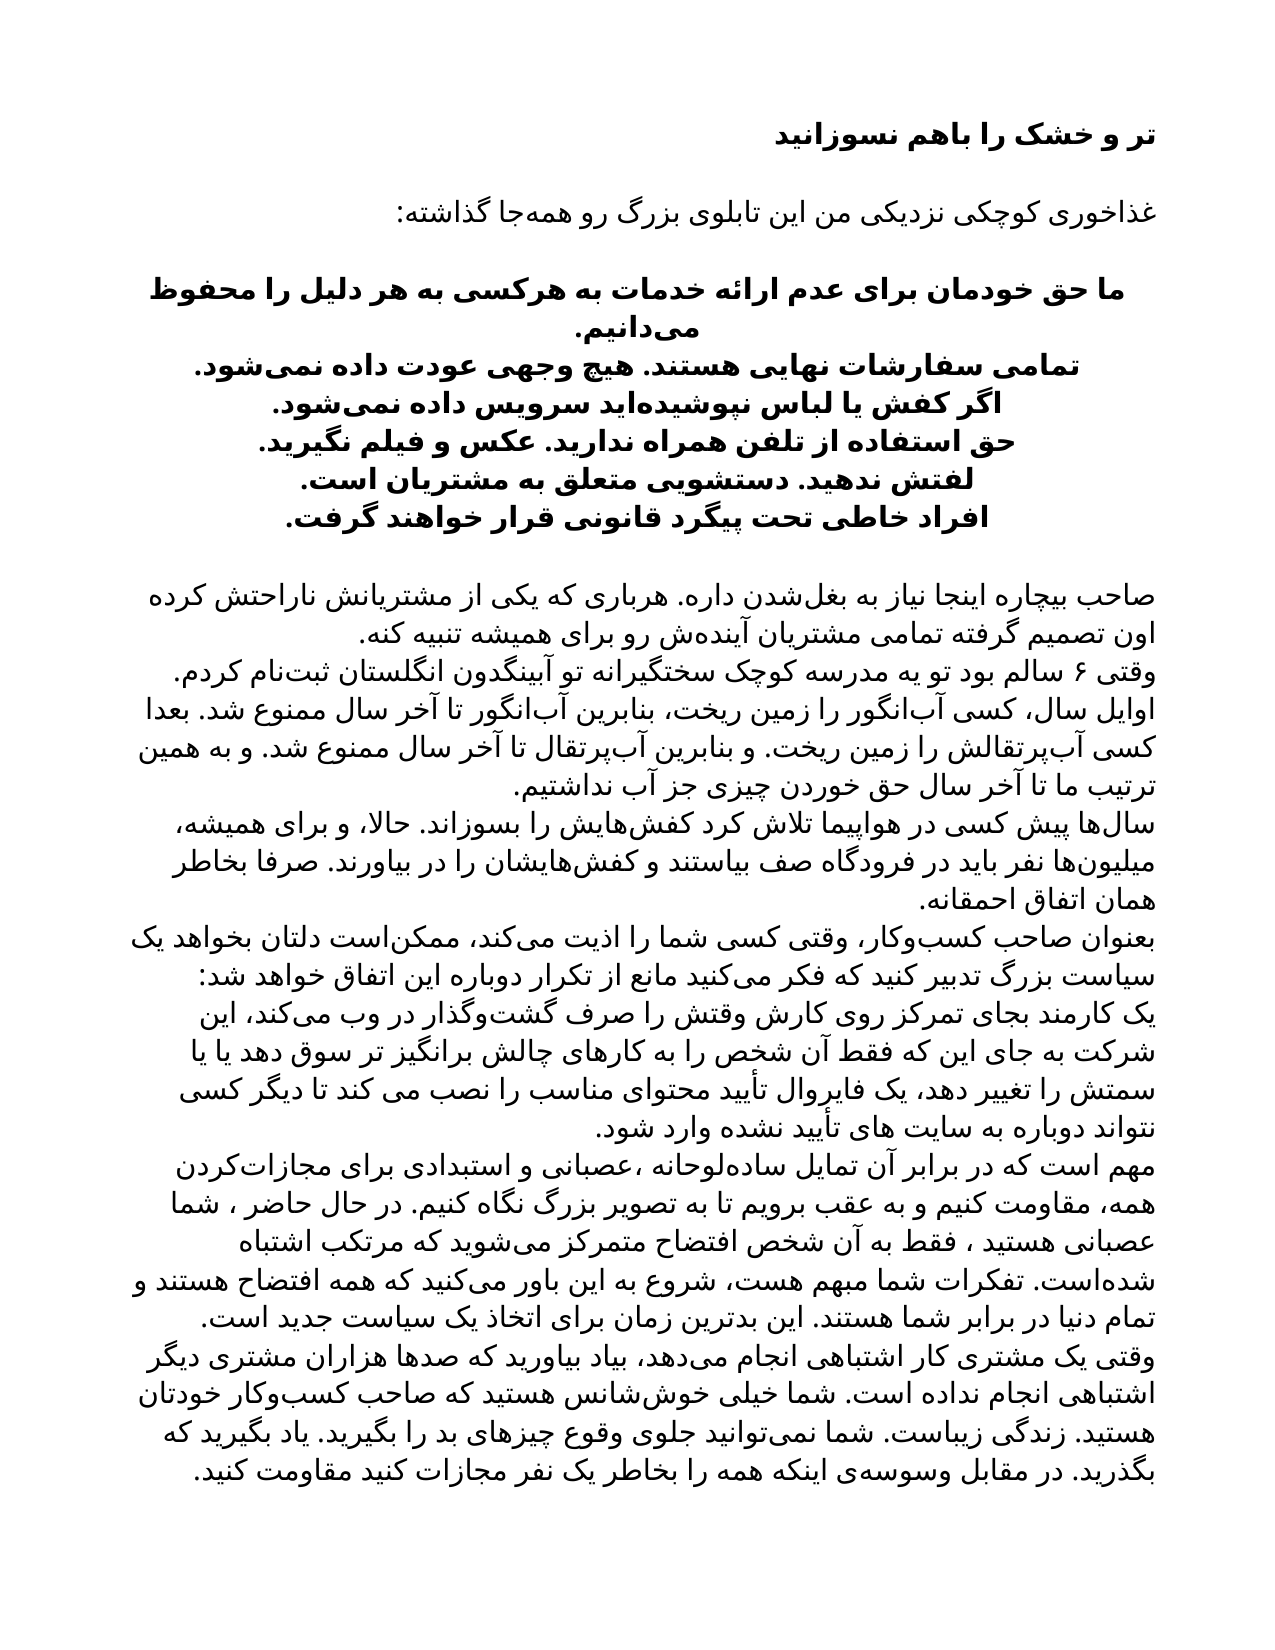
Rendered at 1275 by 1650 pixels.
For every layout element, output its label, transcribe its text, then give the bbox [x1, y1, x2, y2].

text افراد خاطی تحت پیگرد قانونی قرار خواهند گرفت. [118, 502, 1157, 540]
text یک کارمند بجای تمرکز روی کارش وقتش را صرف گشت‌وگذار در وب می‌کند، این شرکت به جای این که فقط آن شخص را به کارهای چالش برانگیز تر سوق دهد یا یا سمتش را تغییر دهد، یک فایروال تأیید محتوای مناسب را نصب می کند تا دیگر کسی نتواند دوباره به سایت های تأیید نشده وارد شود. [118, 998, 1157, 1150]
text مهم است که در برابر آن تمایل ساده‌لوحانه ،عصبانی و استبدادی برای مجازات‌کردن همه، مقاومت کنیم و به عقب برویم تا به تصویر بزرگ نگاه کنیم. در حال حاضر ، شما عصبانی هستید ، فقط به آن شخص افتضاح متمرکز می‌شوید که مرتکب اشتباه شده‌است. تفکرات شما مبهم هست، شروع به این باور می‌کنید که همه افتضاح هستند و تمام دنیا در برابر شما هستند. این بدترین زمان برای اتخاذ یک سیاست جدید است. [118, 1150, 1157, 1340]
text وقتی یک مشتری کار اشتباهی انجام می‌دهد، بیاد بیاورید که صدها هزاران مشتری دیگر اشتباهی انجام نداده است. شما خیلی خوش‌شانس هستید که صاحب کسب‌وکار خودتان هستید. زندگی زیباست. شما نمی‌توانید جلوی وقوع چیزهای بد را بگیرید. یاد بگیرید که بگذرید. در مقابل وسوسه‌ی اینکه همه را بخاطر یک نفر مجازات کنید مقاومت کنید. [118, 1340, 1157, 1492]
text سال‌ها پیش کسی در هواپیما تلاش کرد کفش‌هایش را بسوزاند. حالا، و برای همیشه، میلیون‌ها نفر باید در فرودگاه صف بیاستند و کفش‌هایشان را در بیاورند. صرفا بخاطر همان اتفاق احمقانه. [118, 807, 1157, 922]
text لفتش ندهید. دستشویی متعلق به مشتریان است. [118, 464, 1157, 502]
text تر و خشک را باهم نسوزانید [118, 118, 1157, 156]
text حق استفاده از تلفن همراه ندارید. عکس و فیلم نگیرید. [118, 426, 1157, 464]
text اگر کفش یا لباس نپوشیده‌اید سرویس داده نمی‌شود. [118, 388, 1157, 426]
text تمامی سفارشات نهایی هستند. هیچ وجهی عودت داده نمی‌شود. [118, 349, 1157, 388]
text وقتی ۶ سالم بود تو یه مدرسه کوچک سختگیرانه تو آبینگدون انگلستان ثبت‌نام کردم. اوایل سال، کسی آب‌انگور را زمین ریخت، بنابرین آب‌انگور تا آخر سال ممنوع شد. بعدا کسی آب‌پرتقالش را زمین ریخت. و بنابرین آب‌پرتقال تا آخر سال ممنوع شد. و به همین ترتیب ما تا آخر سال حق خوردن چیزی جز آب نداشتیم. [118, 655, 1157, 807]
text غذاخوری کوچکی نزدیکی من این تابلوی بزرگ رو همه‌جا گذاشته: [118, 196, 1157, 234]
text بعنوان صاحب کسب‌وکار، وقتی کسی شما را اذیت می‌کند، ممکن‌است دلتان بخواهد یک سیاست بزرگ تدبیر کنید که فکر می‌کنید مانع از تکرار دوباره این اتفاق خواهد شد: [118, 922, 1157, 998]
text صاحب بیچاره اینجا نیاز به بغل‌شدن داره. هرباری که یکی از مشتریانش ناراحتش کرده اون تصمیم گرفته تمامی مشتریان آینده‌ش رو برای همیشه تنبیه کنه. [118, 579, 1157, 655]
text ما حق خودمان برای عدم ارائه خدمات به هرکسی به هر دلیل را محفوظ می‌دانیم. [118, 273, 1157, 349]
